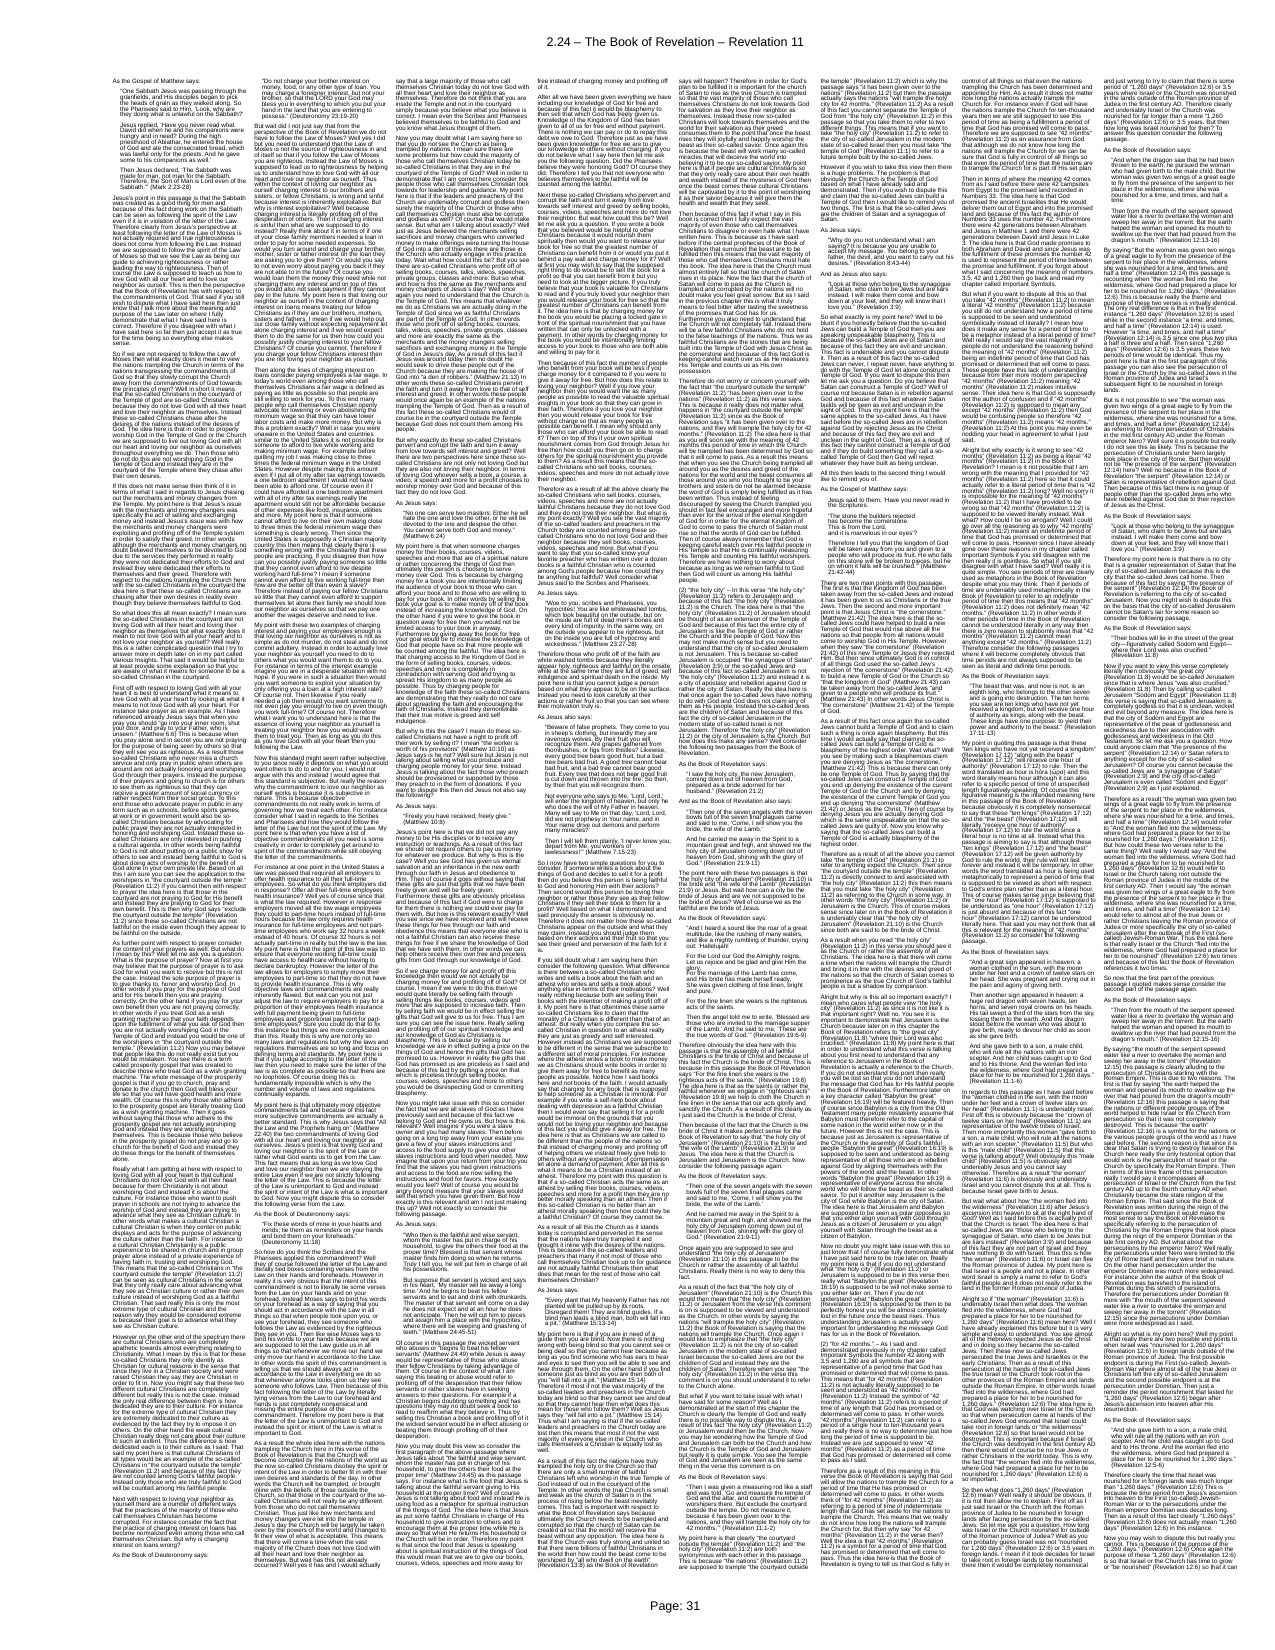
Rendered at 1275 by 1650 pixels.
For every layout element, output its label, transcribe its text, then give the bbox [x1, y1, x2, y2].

text As the Gospel of Matthew says: [820, 487, 954, 493]
text As Jesus also says: [537, 715, 671, 721]
text All this then leads to the second thing I would like to remind you of. [820, 471, 954, 483]
text As the Book of Revelation says: [679, 916, 813, 922]
text As Jesus says: [537, 591, 671, 597]
text As the Book of Revelation says: [1103, 513, 1237, 519]
text “Fix these words of mine in your hearts and minds; tie them as reminders on your hands and bind them on your foreheads.” (Deuteronomy 11:18) [262, 1222, 388, 1246]
text As the Book of Revelation says: [1103, 998, 1237, 1003]
text Once again you are supposed to see and understand “the holy city of Jerusalem” (Revelation 21:10) in this passage to be the Church or rather the assembly of all faithful Christians. Really there is no way to deny this fact. [679, 1246, 813, 1281]
text As the Book of Revelation says: [962, 674, 1096, 680]
text “I saw the holy city, the new Jerusalem, coming down out of heaven from God, prepared as a bride adorned for her husband.” (Revelation 21:2) [686, 772, 813, 795]
text “Freely you have received; freely give.” (Matthew 10:8) [403, 814, 530, 826]
text For the fine linen she wears is the righteous acts of the saints. [686, 999, 813, 1011]
text As Jesus says: [820, 228, 954, 233]
text For the Lord our God the Almighty reigns. Let us rejoice and be glad and give Him the glory. For the marriage of the Lamb has come, and His bride has made herself ready. She was given clothing of fine linen, bright and pure.’ [686, 954, 813, 995]
text As the Book of Revelation says: [679, 1474, 813, 1480]
text ‘The stone the builders rejected has become the cornerstone. This is from the Lord, and it is marvelous in our eyes’? [828, 513, 954, 537]
text As the Book of Revelation says: [679, 761, 813, 767]
text And as the Book of Revelation also says: [679, 799, 813, 805]
text As the Book of Revelation says: [679, 1174, 813, 1180]
text And as Jesus also says: [820, 271, 954, 277]
text As Jesus says: [537, 1288, 671, 1294]
text As Jesus says: [396, 804, 530, 809]
text As the Book of Revelation says: [1103, 1418, 1237, 1423]
text As the Book of Deuteronomy says: [254, 1212, 388, 1218]
text As the Book of Deuteronomy says: [112, 1553, 247, 1559]
text As Jesus says: [396, 500, 530, 506]
text As Jesus says: [396, 1222, 530, 1228]
text As the Gospel of Matthew says: [112, 79, 247, 85]
text As the Book of Revelation says: [962, 949, 1096, 955]
text Jesus said to them, ‘Have you never read in the Scriptures: [828, 497, 954, 509]
text As the Book of Revelation says: [1103, 147, 1237, 153]
text As the Book of Revelation says: [1103, 626, 1237, 632]
